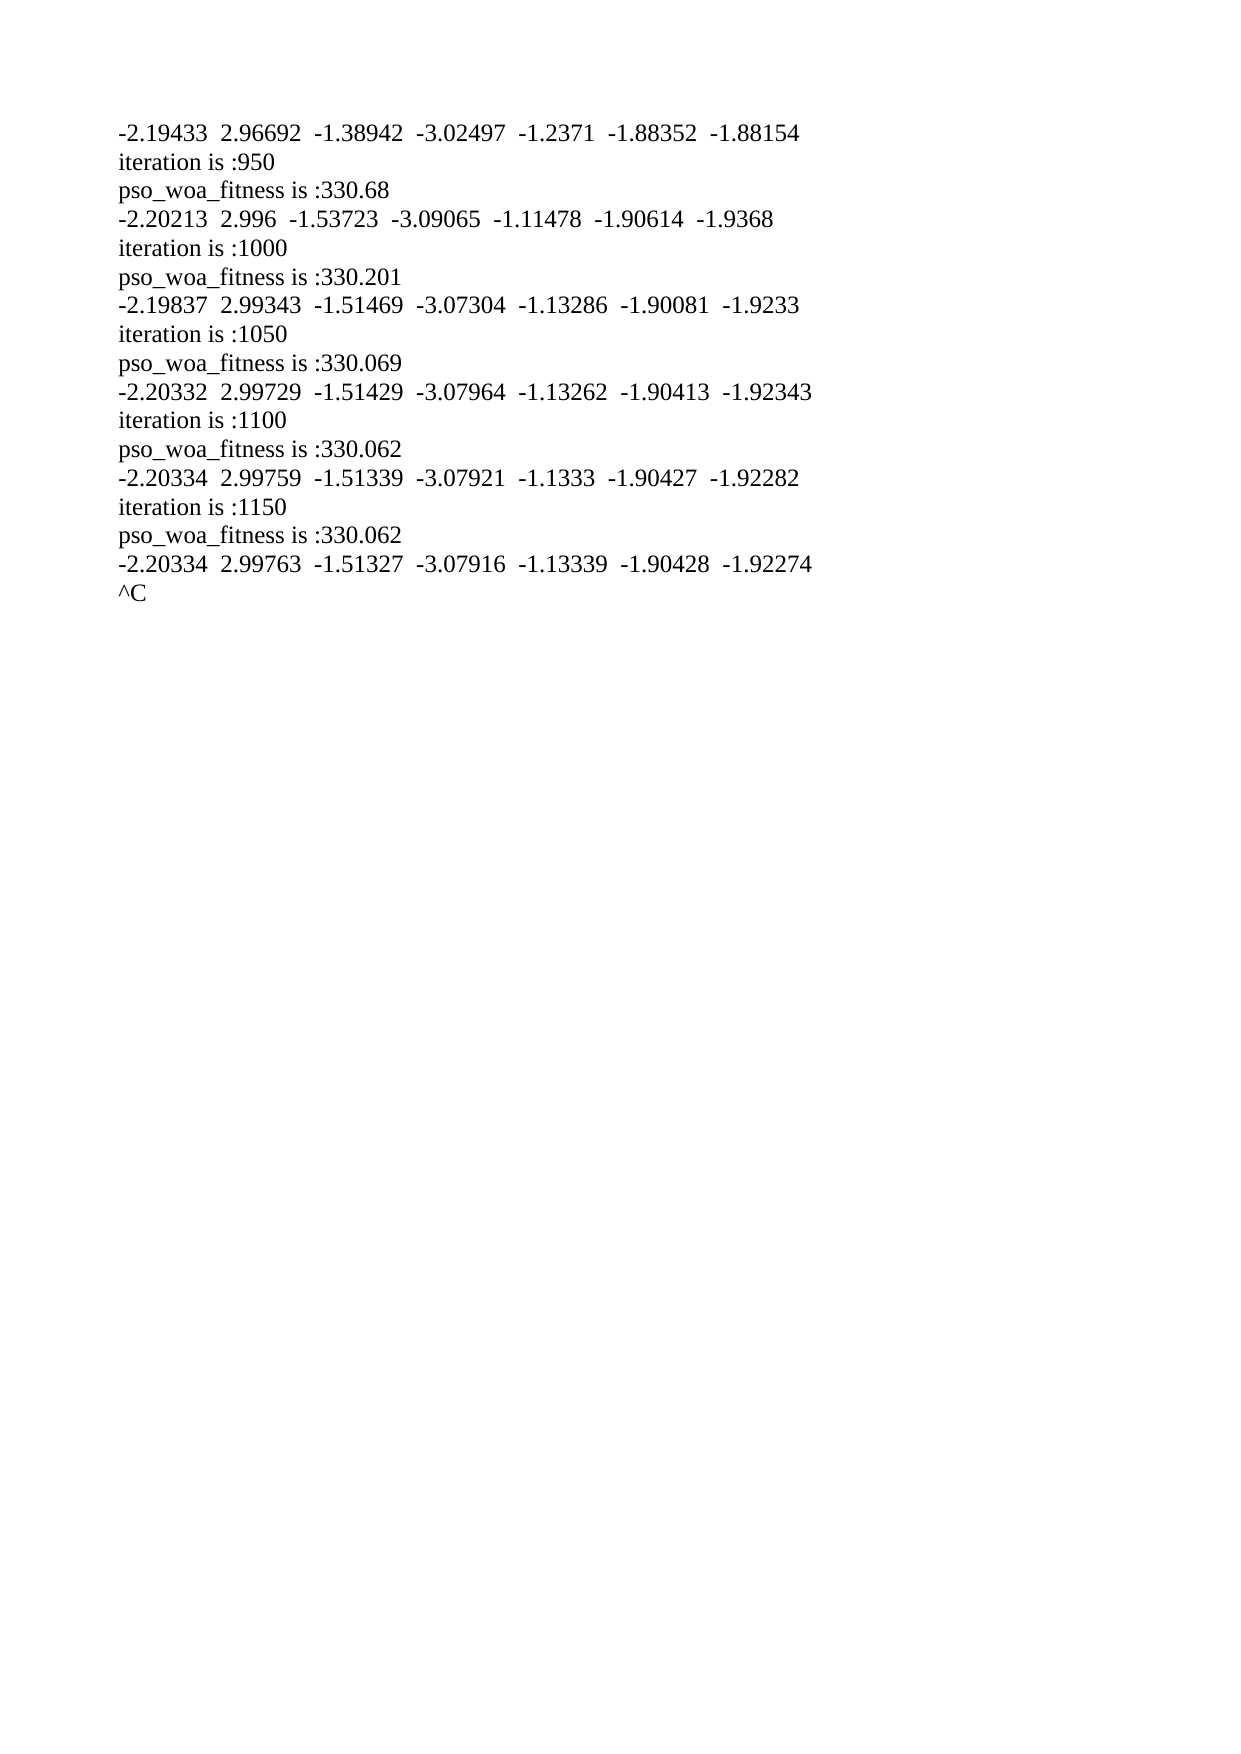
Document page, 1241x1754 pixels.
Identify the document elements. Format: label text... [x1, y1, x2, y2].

text -2.19837 2.99343 -1.51469 -3.07304 -1.13286 -1.90081 -1.9233 [118, 291, 1122, 319]
text -2.19433 2.96692 -1.38942 -3.02497 -1.2371 -1.88352 -1.88154 [118, 118, 1122, 147]
text pso_woa_fitness is :330.069 [118, 348, 1122, 377]
text pso_woa_fitness is :330.062 [118, 521, 1122, 549]
text iteration is :1150 [118, 492, 1122, 521]
text -2.20213 2.996 -1.53723 -3.09065 -1.11478 -1.90614 -1.9368 [118, 204, 1122, 233]
text -2.20334 2.99763 -1.51327 -3.07916 -1.13339 -1.90428 -1.92274 [118, 549, 1122, 578]
text -2.20334 2.99759 -1.51339 -3.07921 -1.1333 -1.90427 -1.92282 [118, 463, 1122, 492]
text iteration is :950 [118, 147, 1122, 176]
text pso_woa_fitness is :330.68 [118, 176, 1122, 204]
text pso_woa_fitness is :330.201 [118, 262, 1122, 291]
text pso_woa_fitness is :330.062 [118, 434, 1122, 463]
text iteration is :1050 [118, 319, 1122, 348]
text ^C [118, 578, 1122, 607]
text iteration is :1000 [118, 233, 1122, 262]
text -2.20332 2.99729 -1.51429 -3.07964 -1.13262 -1.90413 -1.92343 [118, 377, 1122, 406]
text iteration is :1100 [118, 406, 1122, 434]
